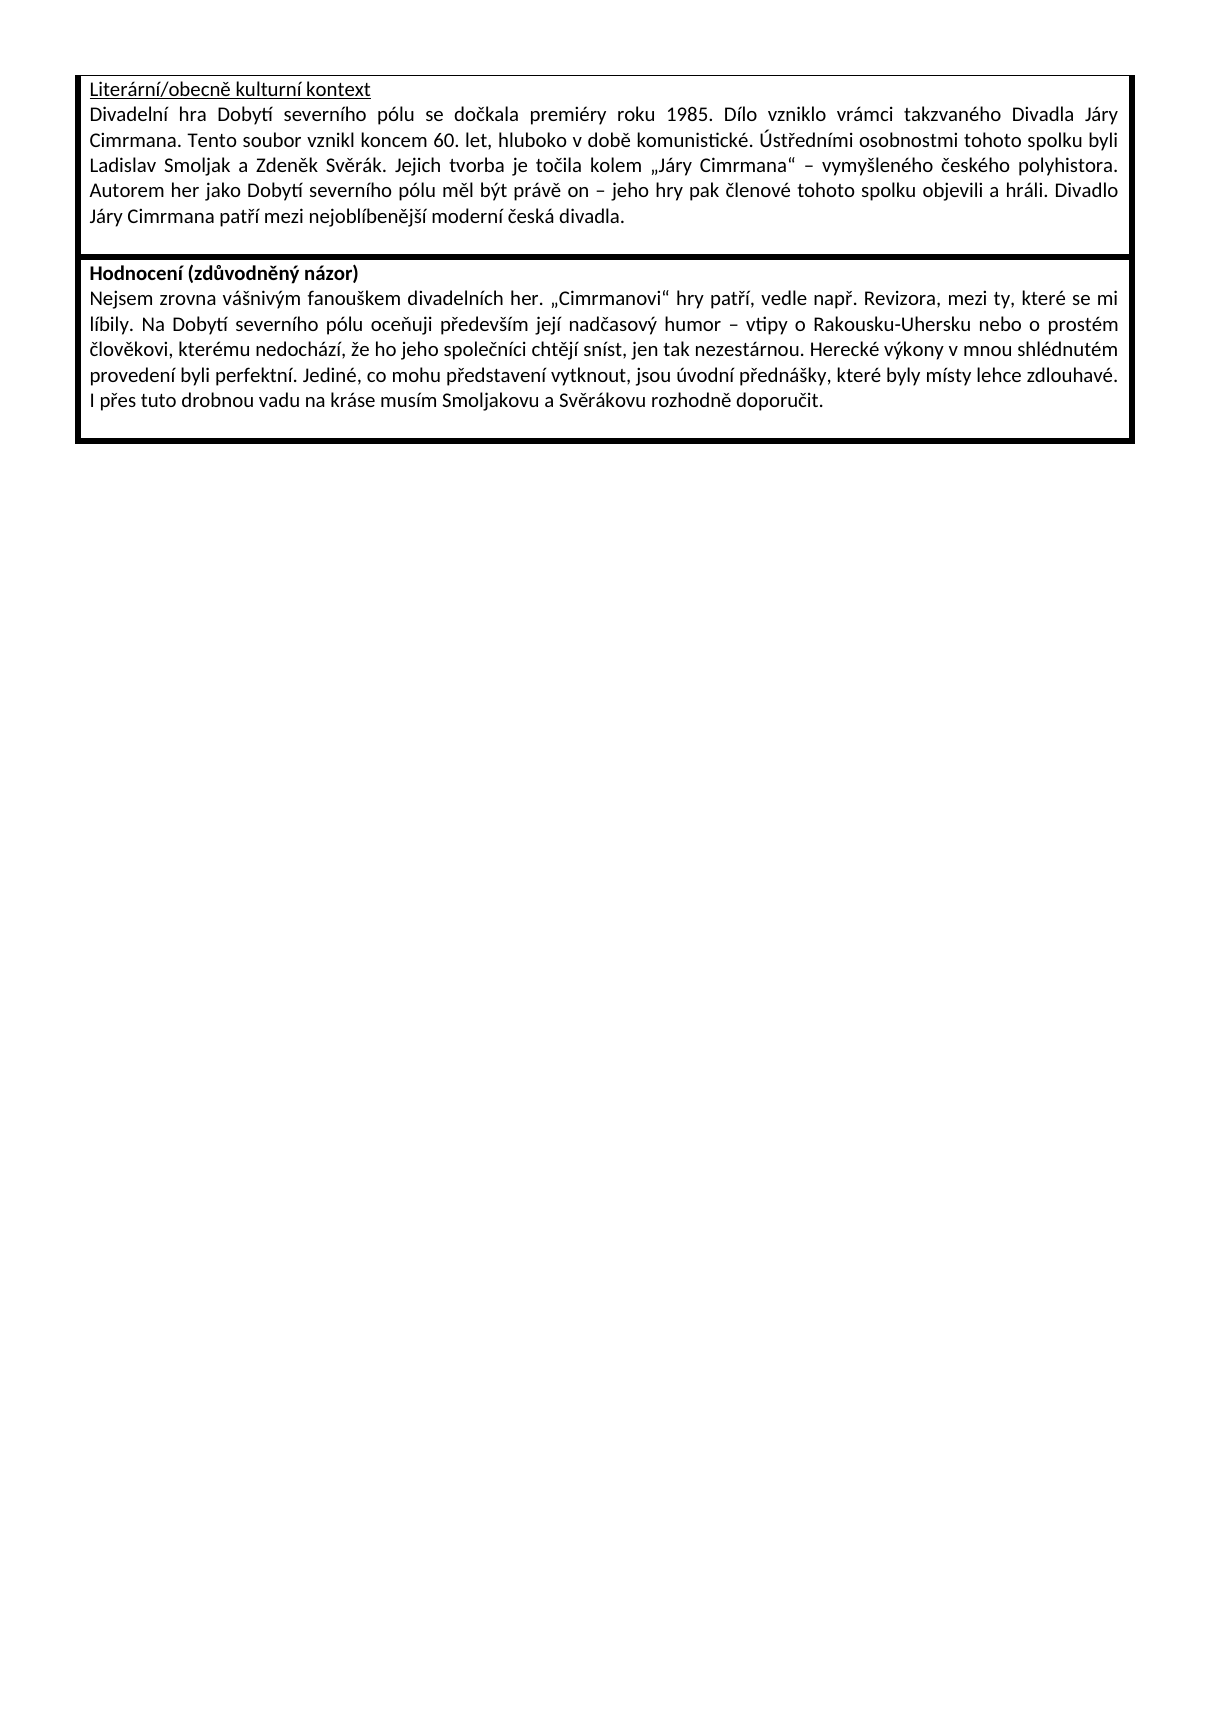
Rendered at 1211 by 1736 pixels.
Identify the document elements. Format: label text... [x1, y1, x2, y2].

table_cell Literární/obecně kulturní kontext Divadelní hra Dobytí severního pólu se dočkala premiéry roku 1985. Dílo vzniklo vrámci takzvaného Divadla Járy Cimrmana. Tento soubor vznikl koncem 60. let, hluboko v době komunistické. Ústředními osobnostmi tohoto spolku byli Ladislav Smoljak a Zdeněk Svěrák. Jejich tvorba je točila kolem „Járy Cimrmana“ – vymyšleného českého polyhistora. Autorem her jako Dobytí severního pólu měl být právě on – jeho hry pak členové tohoto spolku objevili a hráli. Divadlo Járy Cimrmana patří mezi nejoblíbenější moderní česká divadla. [81, 76, 1129, 254]
table_cell Hodnocení (zdůvodněný názor) Nejsem zrovna vášnivým fanouškem divadelních her. „Cimrmanovi“ hry patří, vedle např. Revizora, mezi ty, které se mi líbily. Na Dobytí severního pólu oceňuji především její nadčasový humor – vtipy o Rakousku-Uhersku nebo o prostém člověkovi, kterému nedochází, že ho jeho společníci chtějí sníst, jen tak nezestárnou. Herecké výkony v mnou shlédnutém provedení byli perfektní. Jediné, co mohu představení vytknout, jsou úvodní přednášky, které byly místy lehce zdlouhavé. I přes tuto drobnou vadu na kráse musím Smoljakovu a Svěrákovu rozhodně doporučit. [81, 260, 1129, 438]
